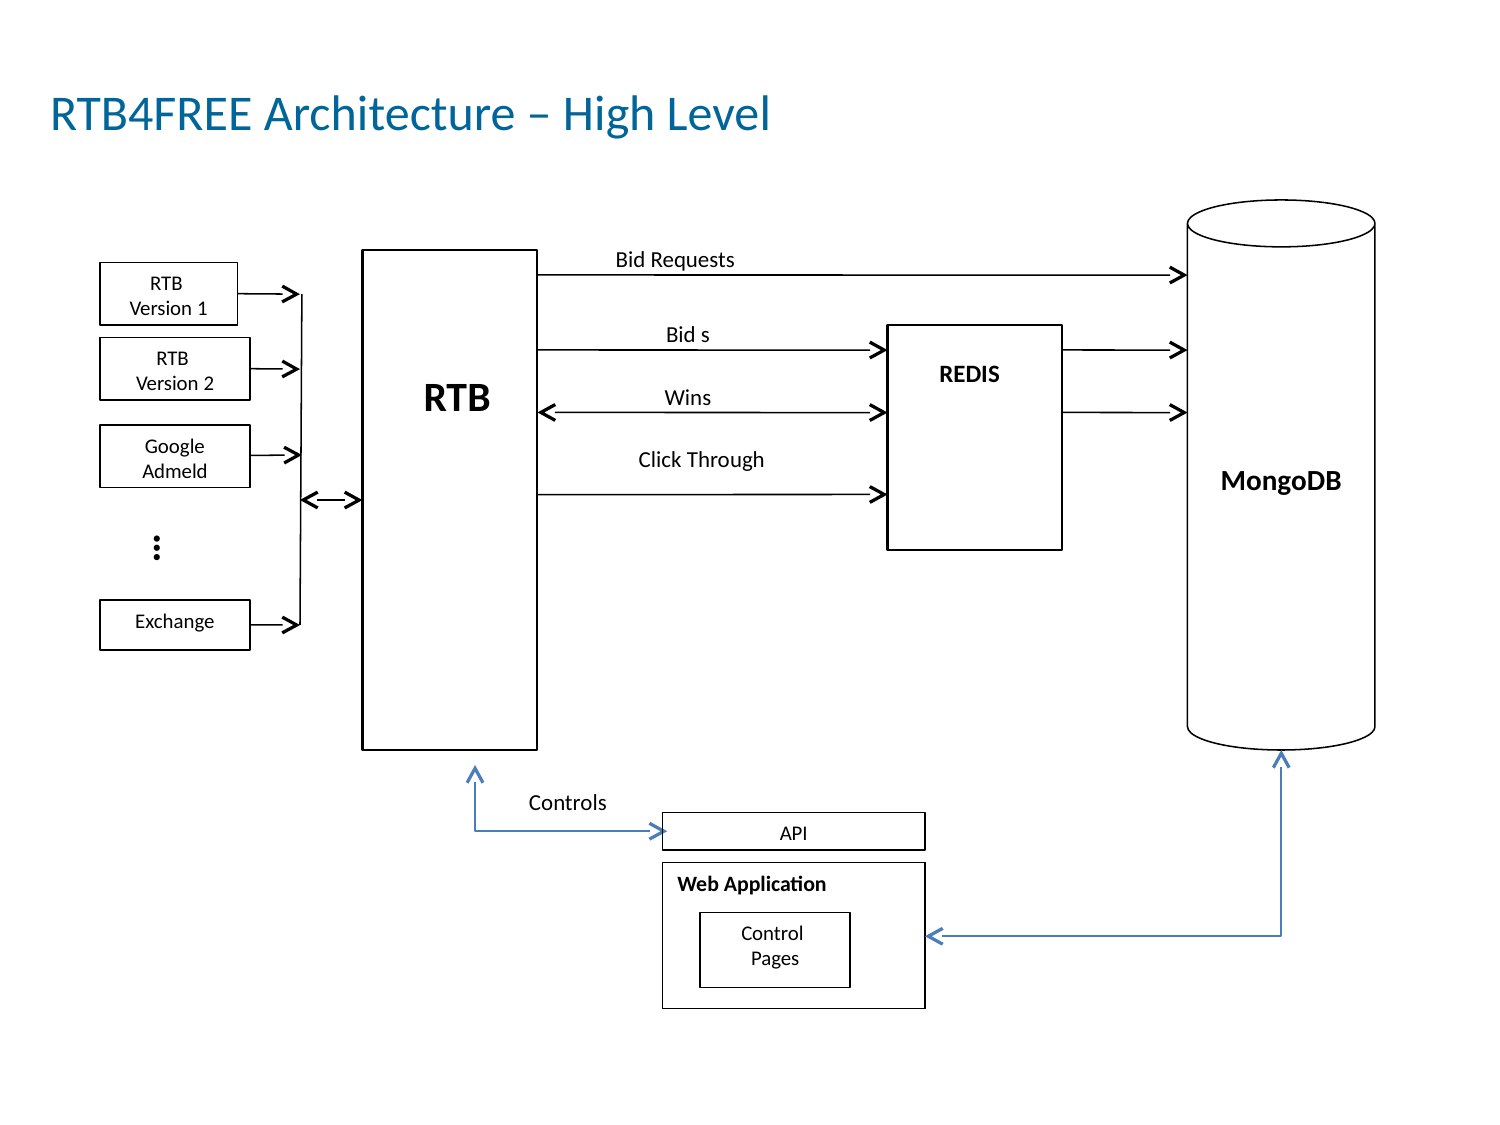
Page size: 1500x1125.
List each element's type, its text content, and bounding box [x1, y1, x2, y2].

text_box Web Application [662, 862, 925, 1009]
text_box Control Pages [699, 912, 850, 988]
text_box Wins [649, 375, 727, 418]
text_box … [138, 518, 204, 579]
text_box API [662, 812, 925, 850]
text_box Controls [513, 780, 622, 823]
text_box MongoDB [1187, 226, 1375, 750]
text_box Bid s [651, 312, 725, 355]
text_box RTB4FREE Architecture – High Level [49, 74, 1463, 145]
text_box Click Through [569, 437, 834, 480]
text_box REDIS [900, 350, 1040, 395]
text_box Google Admeld [99, 424, 250, 488]
text_box RTB Version 1 [99, 262, 238, 325]
text_box RTB Version 2 [99, 337, 250, 400]
text_box RTB [387, 362, 527, 428]
text_box Exchange [99, 600, 250, 650]
text_box Bid Requests [600, 237, 751, 280]
